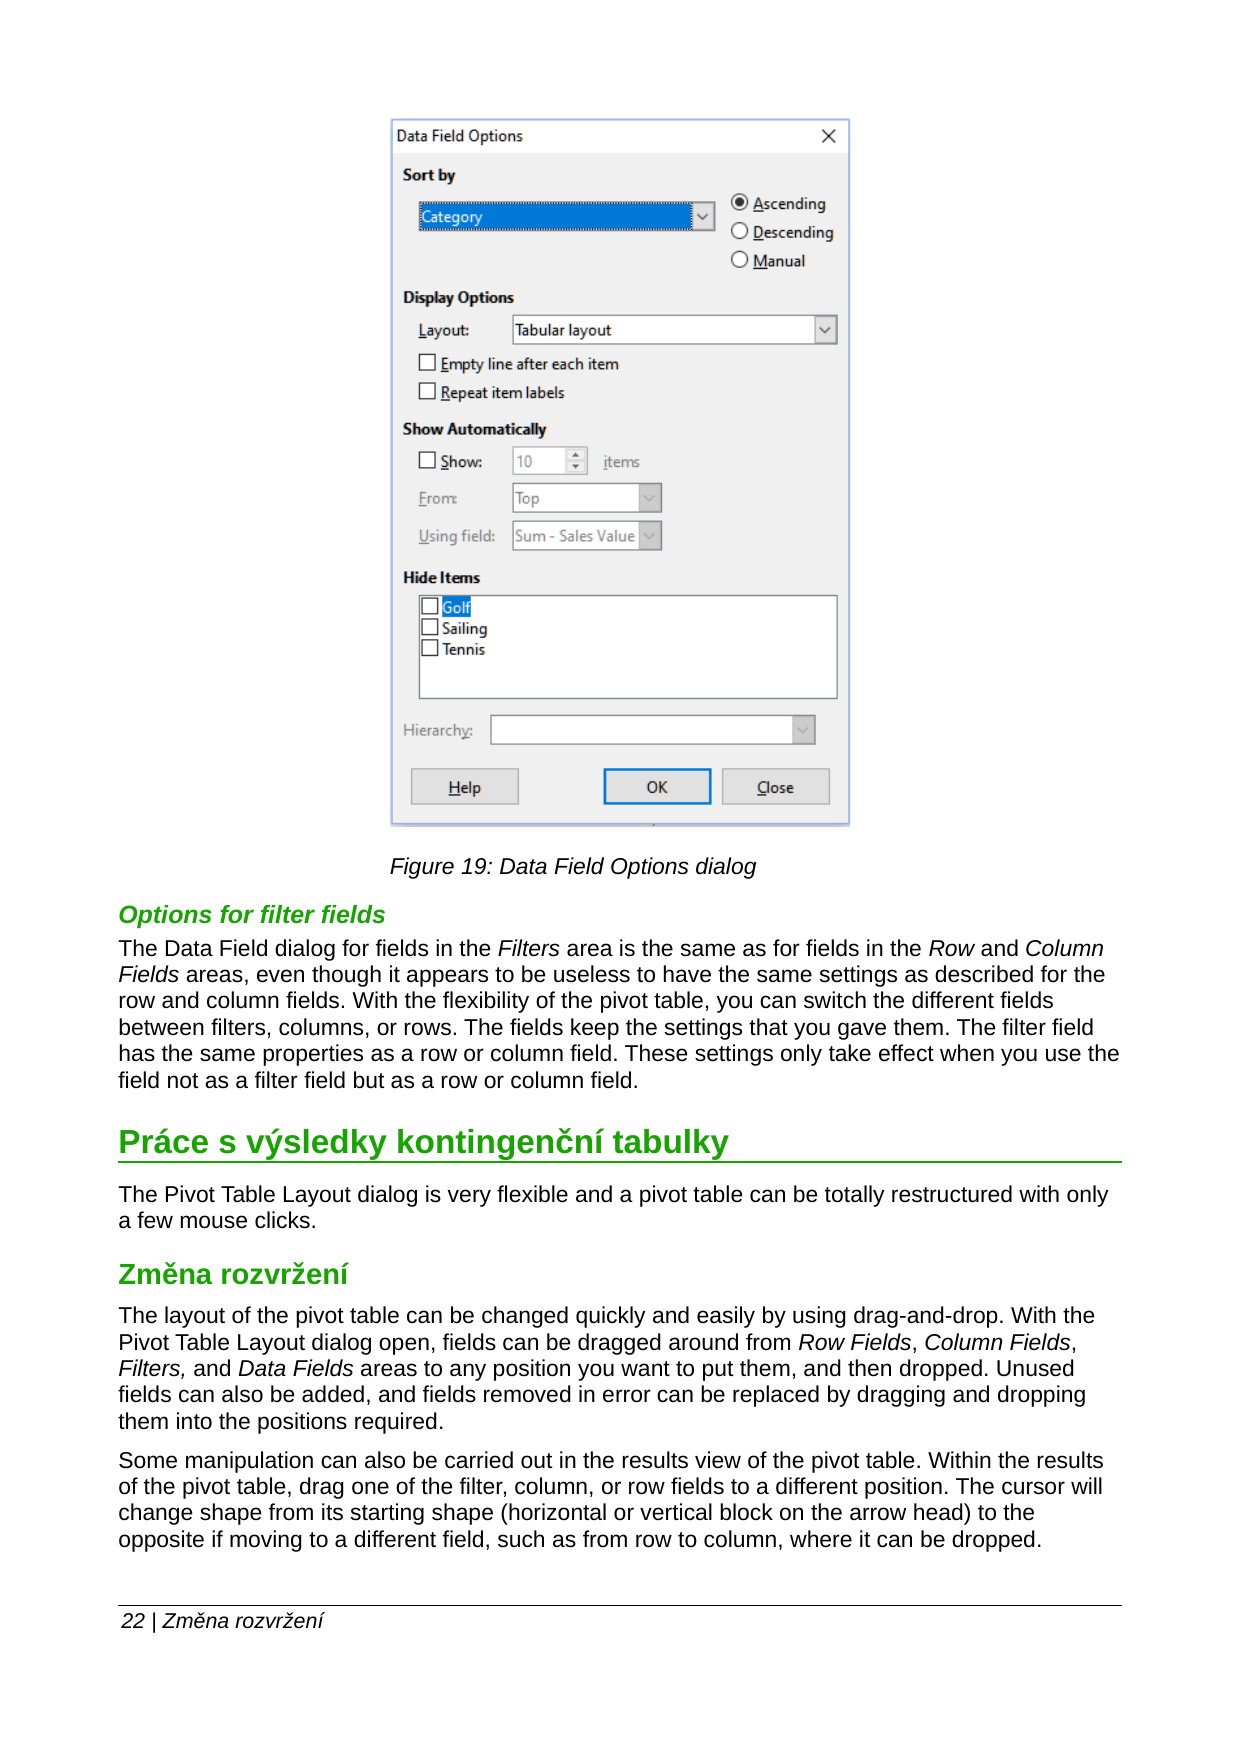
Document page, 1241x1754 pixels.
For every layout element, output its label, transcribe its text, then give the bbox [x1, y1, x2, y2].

text The Pivot Table Layout dialog is very flexible and a pivot table can be totally restructured with only a few mouse clicks. [118, 1181, 1122, 1233]
subtitle Options for filter fields [118, 900, 1122, 929]
subtitle Práce s výsledky kontingenční tabulky [118, 1122, 1122, 1161]
subtitle Změna rozvržení [118, 1257, 1122, 1291]
text Figure 19: Data Field Options dialog [389, 827, 851, 879]
text The layout of the pivot table can be changed quickly and easily by using drag-and-drop. With the Pivot Table Layout dialog open, fields can be dragged around from Row Fields, Column Fields, Filters, and Data Fields areas to any position you want to put them, and then dropped. Unused fields can also be added, and fields removed in error can be replaced by dragging and dropping them into the positions required. [118, 1302, 1122, 1434]
picture [389, 118, 851, 827]
text Some manipulation can also be carried out in the results view of the pivot table. Within the results of the pivot table, drag one of the filter, column, or row fields to a different position. The cursor will change shape from its starting shape (horizontal or vertical block on the arrow head) to the opposite if moving to a different field, such as from row to column, where it can be dropped. [118, 1447, 1122, 1552]
text The Data Field dialog for fields in the Filters area is the same as for fields in the Row and Column Fields areas, even though it appears to be useless to have the same settings as described for the row and column fields. With the flexibility of the pivot table, you can switch the different fields between filters, columns, or rows. The fields keep the settings that you gave them. The filter field has the same properties as a row or column field. These settings only take effect when you use the field not as a filter field but as a row or column field. [118, 935, 1122, 1093]
